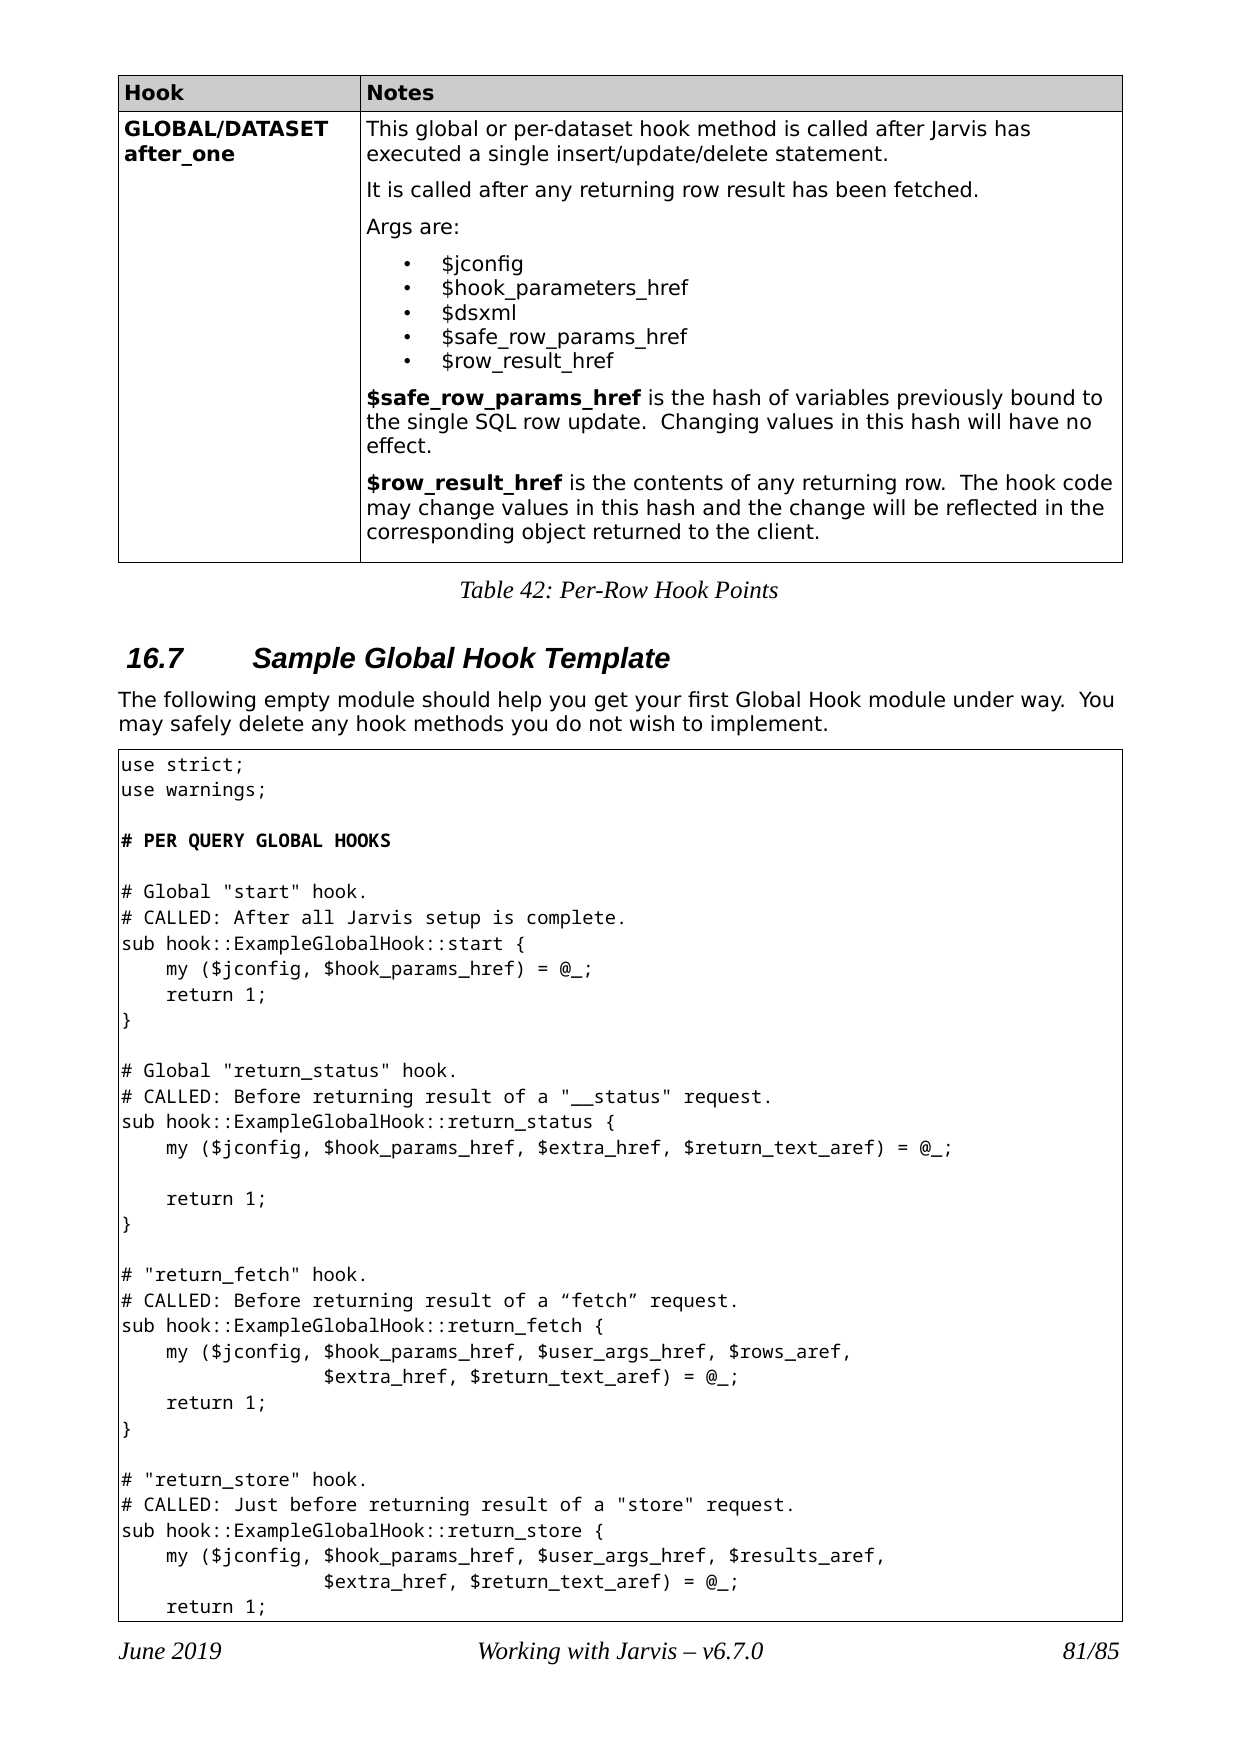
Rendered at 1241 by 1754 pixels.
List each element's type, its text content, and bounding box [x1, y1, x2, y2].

text The following empty module should help you get your first Global Hook module under way. You may safely delete any hook methods you do not wish to implement. [118, 688, 1122, 736]
text my ($jconfig, $hook_params_href, $user_args_href, $rows_aref, [119, 1336, 1122, 1361]
table_header Notes [361, 76, 1122, 111]
text $extra_href, $return_text_aref) = @_; [119, 1361, 1122, 1387]
text my ($jconfig, $hook_params_href, $user_args_href, $results_aref, [119, 1540, 1122, 1565]
text sub hook::ExampleGlobalHook::return_store { [119, 1514, 1122, 1540]
text return 1; [119, 1387, 1122, 1412]
text my ($jconfig, $hook_params_href) = @_; [119, 953, 1122, 978]
text return 1; [119, 1182, 1122, 1208]
subtitle Sample Global Hook Template [118, 642, 1122, 675]
text sub hook::ExampleGlobalHook::return_status { [119, 1106, 1122, 1131]
text $extra_href, $return_text_aref) = @_; [119, 1565, 1122, 1591]
table_cell This global or per-dataset hook method is called after Jarvis has executed a single insert/update/delete statement. It is called after any returning row result has been fetched. Args are: $jconfig $hook_parameters_href $dsxml $safe_row_params_href $row_result_href $safe_row_params_href is the hash of variables previously bound to the single SQL row update. Changing values in this hash will have no effect. $row_result_href is the contents of any returning row. The hook code may change values in this hash and the change will be reflected in the corresponding object returned to the client. [361, 112, 1122, 562]
text sub hook::ExampleGlobalHook::return_fetch { [119, 1310, 1122, 1336]
text # CALLED: Before returning result of a "__status" request. [119, 1080, 1122, 1106]
text # PER QUERY GLOBAL HOOKS [119, 825, 1122, 853]
text use warnings; [119, 774, 1122, 802]
text # "return_fetch" hook. [119, 1259, 1122, 1284]
text # CALLED: Just before returning result of a "store" request. [119, 1489, 1122, 1514]
text # Global "start" hook. [119, 876, 1122, 902]
text } [119, 1004, 1122, 1032]
text sub hook::ExampleGlobalHook::start { [119, 927, 1122, 953]
text # CALLED: After all Jarvis setup is complete. [119, 902, 1122, 927]
text } [119, 1208, 1122, 1236]
table_cell GLOBAL/DATASET after_one [119, 112, 360, 562]
text # Global "return_status" hook. [119, 1055, 1122, 1080]
text Table 42: Per-Row Hook Points [118, 575, 1122, 604]
text } [119, 1412, 1122, 1440]
text use strict; [119, 750, 1122, 774]
text # "return_store" hook. [119, 1463, 1122, 1489]
text # CALLED: Before returning result of a “fetch” request. [119, 1284, 1122, 1310]
text return 1; [119, 978, 1122, 1004]
text my ($jconfig, $hook_params_href, $extra_href, $return_text_aref) = @_; [119, 1131, 1122, 1159]
table_header Hook [119, 76, 360, 111]
text return 1; [119, 1591, 1122, 1621]
